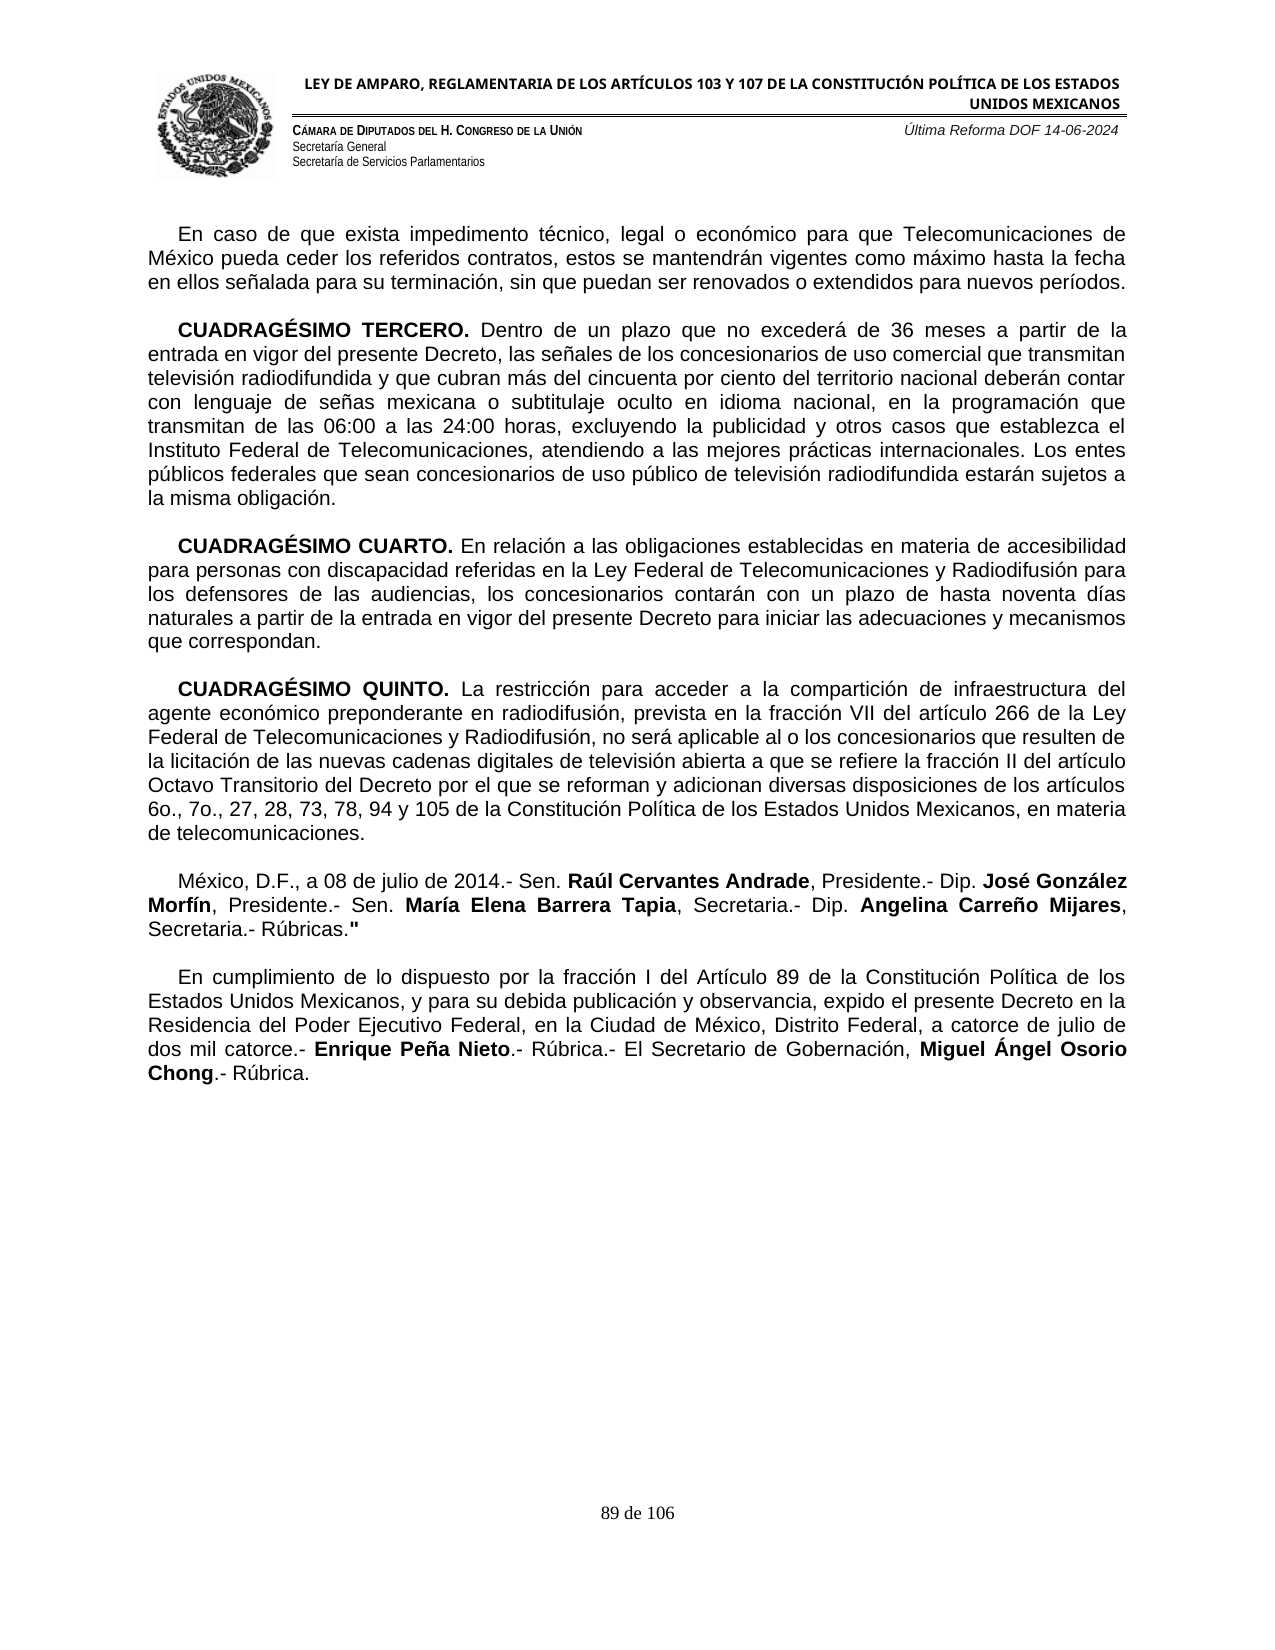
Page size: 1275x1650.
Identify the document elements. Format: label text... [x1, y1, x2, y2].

text CUADRAGÉSIMO TERCERO. Dentro de un plazo que no excederá de 36 meses a partir de la entrada en vigor del presente Decreto, las señales de los concesionarios de uso comercial que transmitan televisión radiodifundida y que cubran más del cincuenta por ciento del territorio nacional deberán contar con lenguaje de señas mexicana o subtitulaje oculto en idioma nacional, en la programación que transmitan de las 06:00 a las 24:00 horas, excluyendo la publicidad y otros casos que establezca el Instituto Federal de Telecomunicaciones, atendiendo a las mejores prácticas internacionales. Los entes públicos federales que sean concesionarios de uso público de televisión radiodifundida estarán sujetos a la misma obligación. [148, 318, 1127, 509]
text En caso de que exista impedimento técnico, legal o económico para que Telecomunicaciones de México pueda ceder los referidos contratos, estos se mantendrán vigentes como máximo hasta la fecha en ellos señalada para su terminación, sin que puedan ser renovados o extendidos para nuevos períodos. [148, 222, 1127, 294]
text CUADRAGÉSIMO QUINTO. La restricción para acceder a la compartición de infraestructura del agente económico preponderante en radiodifusión, prevista en la fracción VII del artículo 266 de la Ley Federal de Telecomunicaciones y Radiodifusión, no será aplicable al o los concesionarios que resulten de la licitación de las nuevas cadenas digitales de televisión abierta a que se refiere la fracción II del artículo Octavo Transitorio del Decreto por el que se reforman y adicionan diversas disposiciones de los artículos 6o., 7o., 27, 28, 73, 78, 94 y 105 de la Constitución Política de los Estados Unidos Mexicanos, en materia de telecomunicaciones. [148, 677, 1127, 845]
text México, D.F., a 08 de julio de 2014.- Sen. Raúl Cervantes Andrade, Presidente.- Dip. José González Morfín, Presidente.- Sen. María Elena Barrera Tapia, Secretaria.- Dip. Angelina Carreño Mijares, Secretaria.- Rúbricas." [148, 869, 1127, 941]
text CUADRAGÉSIMO CUARTO. En relación a las obligaciones establecidas en materia de accesibilidad para personas con discapacidad referidas en la Ley Federal de Telecomunicaciones y Radiodifusión para los defensores de las audiencias, los concesionarios contarán con un plazo de hasta noventa días naturales a partir de la entrada en vigor del presente Decreto para iniciar las adecuaciones y mecanismos que correspondan. [148, 533, 1127, 653]
text En cumplimiento de lo dispuesto por la fracción I del Artículo 89 de la Constitución Política de los Estados Unidos Mexicanos, y para su debida publicación y observancia, expido el presente Decreto en la Residencia del Poder Ejecutivo Federal, en la Ciudad de México, Distrito Federal, a catorce de julio de dos mil catorce.- Enrique Peña Nieto.- Rúbrica.- El Secretario de Gobernación, Miguel Ángel Osorio Chong.- Rúbrica. [148, 965, 1127, 1084]
